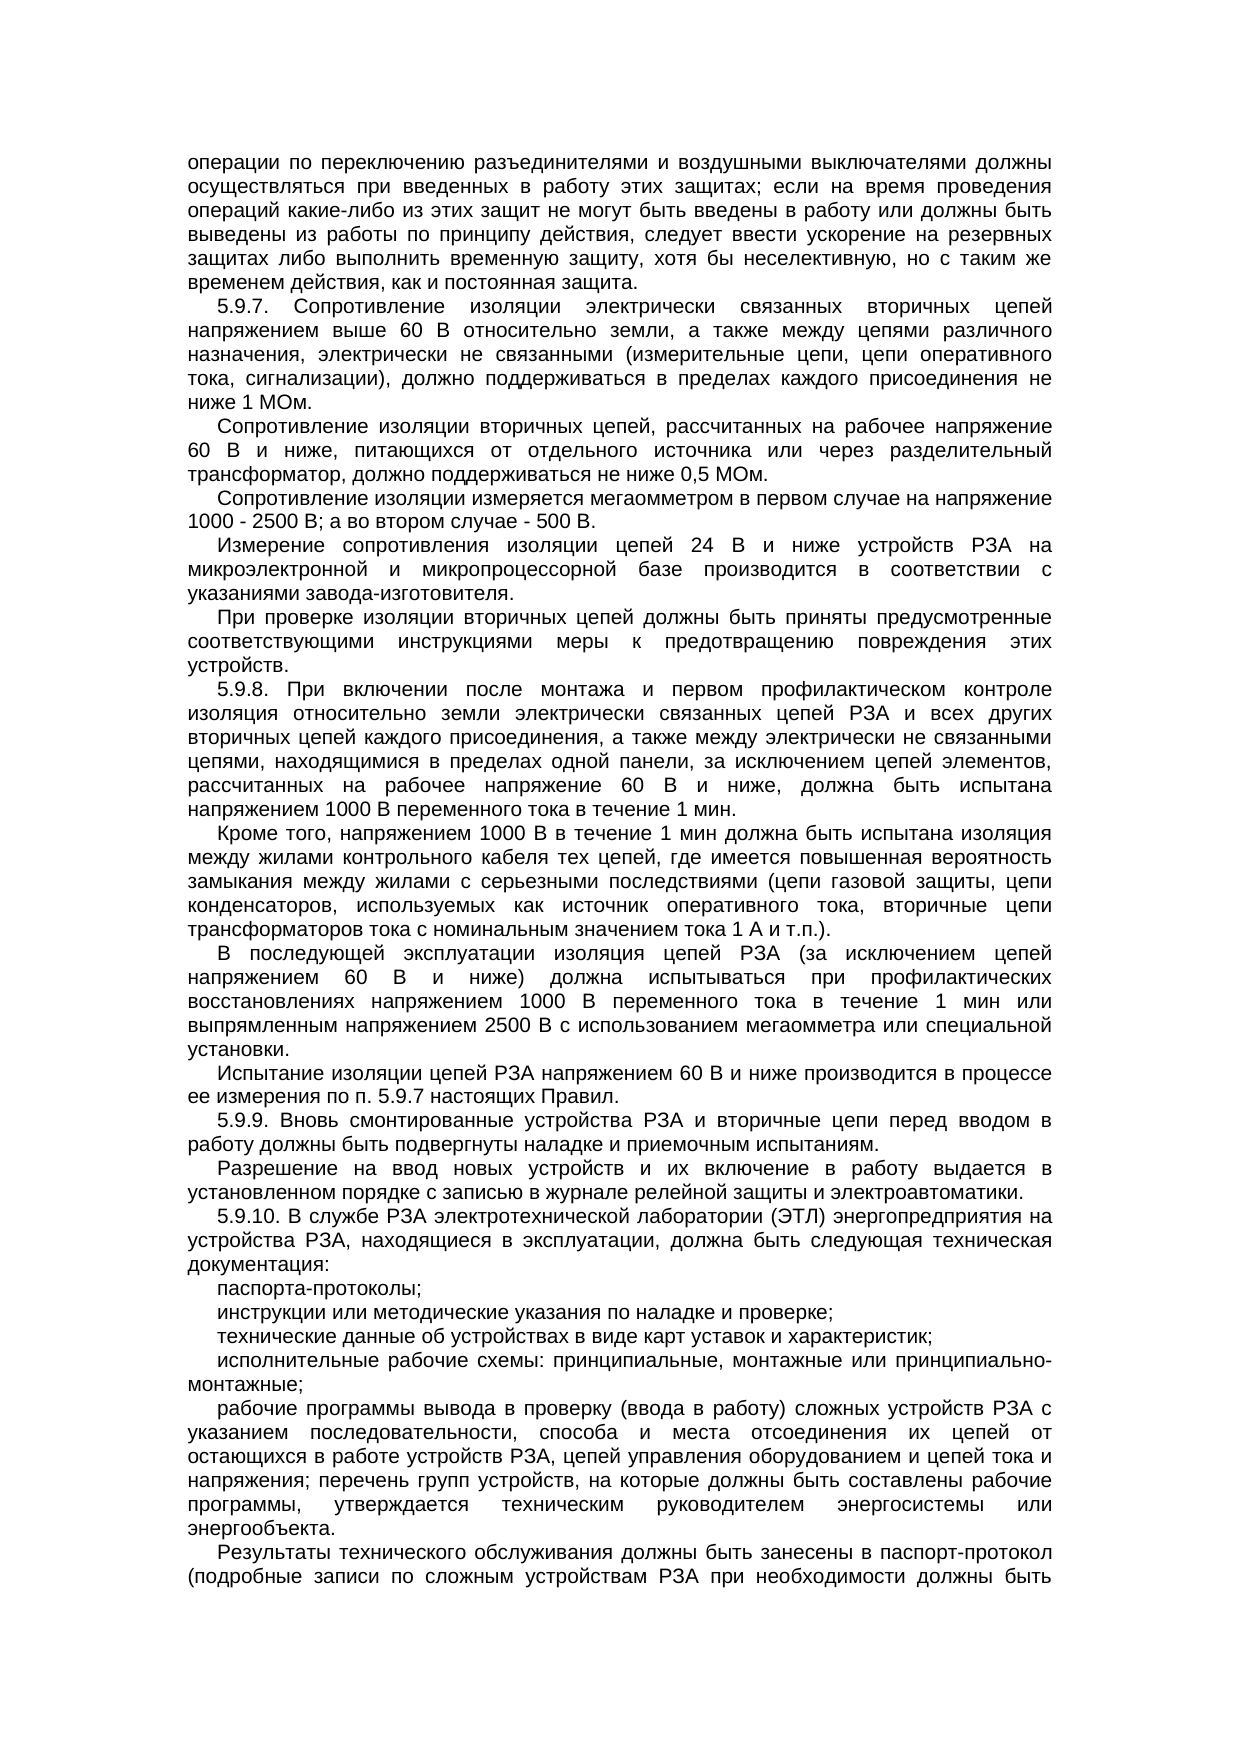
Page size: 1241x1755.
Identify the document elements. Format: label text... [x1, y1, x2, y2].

text инструкции или методические указания по наладке и проверке; [187, 1300, 1053, 1324]
text рабочие программы вывода в проверку (ввода в работу) сложных устройств РЗА с указанием последовательности, способа и места отсоединения их цепей от остающихся в работе устройств РЗА, цепей управления оборудованием и цепей тока и напряжения; перечень групп устройств, на которые должны быть составлены рабочие программы, утверждается техническим руководителем энергосистемы или энергообъекта. [187, 1396, 1053, 1539]
text Разрешение на ввод новых устройств и их включение в работу выдается в установленном порядке с записью в журнале релейной защиты и электроавтоматики. [187, 1156, 1053, 1204]
text При проверке изоляции вторичных цепей должны быть приняты предусмотренные соответствующими инструкциями меры к предотвращению повреждения этих устройств. [187, 605, 1053, 677]
text Кроме того, напряжением 1000 В в течение 1 мин должна быть испытана изоляция между жилами контрольного кабеля тех цепей, где имеется повышенная вероятность замыкания между жилами с серьезными последствиями (цепи газовой защиты, цепи конденсаторов, используемых как источник оперативного тока, вторичные цепи трансформаторов тока с номинальным значением тока 1 А и т.п.). [187, 821, 1053, 941]
text технические данные об устройствах в виде карт уставок и характеристик; [187, 1324, 1053, 1348]
text 5.9.9. Вновь смонтированные устройства РЗА и вторичные цепи перед вводом в работу должны быть подвергнуты наладке и приемочным испытаниям. [187, 1108, 1053, 1156]
text Сопротивление изоляции измеряется мегаомметром в первом случае на напряжение 1000 - 2500 В; а во втором случае - 500 В. [187, 485, 1053, 533]
text Измерение сопротивления изоляции цепей 24 В и ниже устройств РЗА на микроэлектронной и микропроцессорной базе производится в соответствии с указаниями завода-изготовителя. [187, 533, 1053, 605]
text 5.9.10. В службе РЗА электротехнической лаборатории (ЭТЛ) энергопредприятия на устройства РЗА, находящиеся в эксплуатации, должна быть следующая техническая документация: [187, 1204, 1053, 1276]
text операции по переключению разъединителями и воздушными выключателями должны осуществляться при введенных в работу этих защитах; если на время проведения операций какие-либо из этих защит не могут быть введены в работу или должны быть выведены из работы по принципу действия, следует ввести ускорение на резервных защитах либо выполнить временную защиту, хотя бы неселективную, но с таким же временем действия, как и постоянная защита. [187, 150, 1053, 294]
text В последующей эксплуатации изоляция цепей РЗА (за исключением цепей напряжением 60 В и ниже) должна испытываться при профилактических восстановлениях напряжением 1000 В переменного тока в течение 1 мин или выпрямленным напряжением 2500 В с использованием мегаомметра или специальной установки. [187, 941, 1053, 1060]
text исполнительные рабочие схемы: принципиальные, монтажные или принципиально-монтажные; [187, 1348, 1053, 1396]
text 5.9.8. При включении после монтажа и первом профилактическом контроле изоляция относительно земли электрически связанных цепей РЗА и всех других вторичных цепей каждого присоединения, а также между электрически не связанными цепями, находящимися в пределах одной панели, за исключением цепей элементов, рассчитанных на рабочее напряжение 60 В и ниже, должна быть испытана напряжением 1000 В переменного тока в течение 1 мин. [187, 677, 1053, 821]
text Испытание изоляции цепей РЗА напряжением 60 В и ниже производится в процессе ее измерения по п. 5.9.7 настоящих Правил. [187, 1060, 1053, 1108]
text Результаты технического обслуживания должны быть занесены в паспорт-протокол (подробные записи по сложным устройствам РЗА при необходимости должны быть [187, 1539, 1053, 1587]
text паспорта-протоколы; [187, 1276, 1053, 1300]
text 5.9.7. Сопротивление изоляции электрически связанных вторичных цепей напряжением выше 60 В относительно земли, а также между цепями различного назначения, электрически не связанными (измерительные цепи, цепи оперативного тока, сигнализации), должно поддерживаться в пределах каждого присоединения не ниже 1 МОм. [187, 294, 1053, 413]
text Сопротивление изоляции вторичных цепей, рассчитанных на рабочее напряжение 60 В и ниже, питающихся от отдельного источника или через разделительный трансформатор, должно поддерживаться не ниже 0,5 МОм. [187, 413, 1053, 485]
